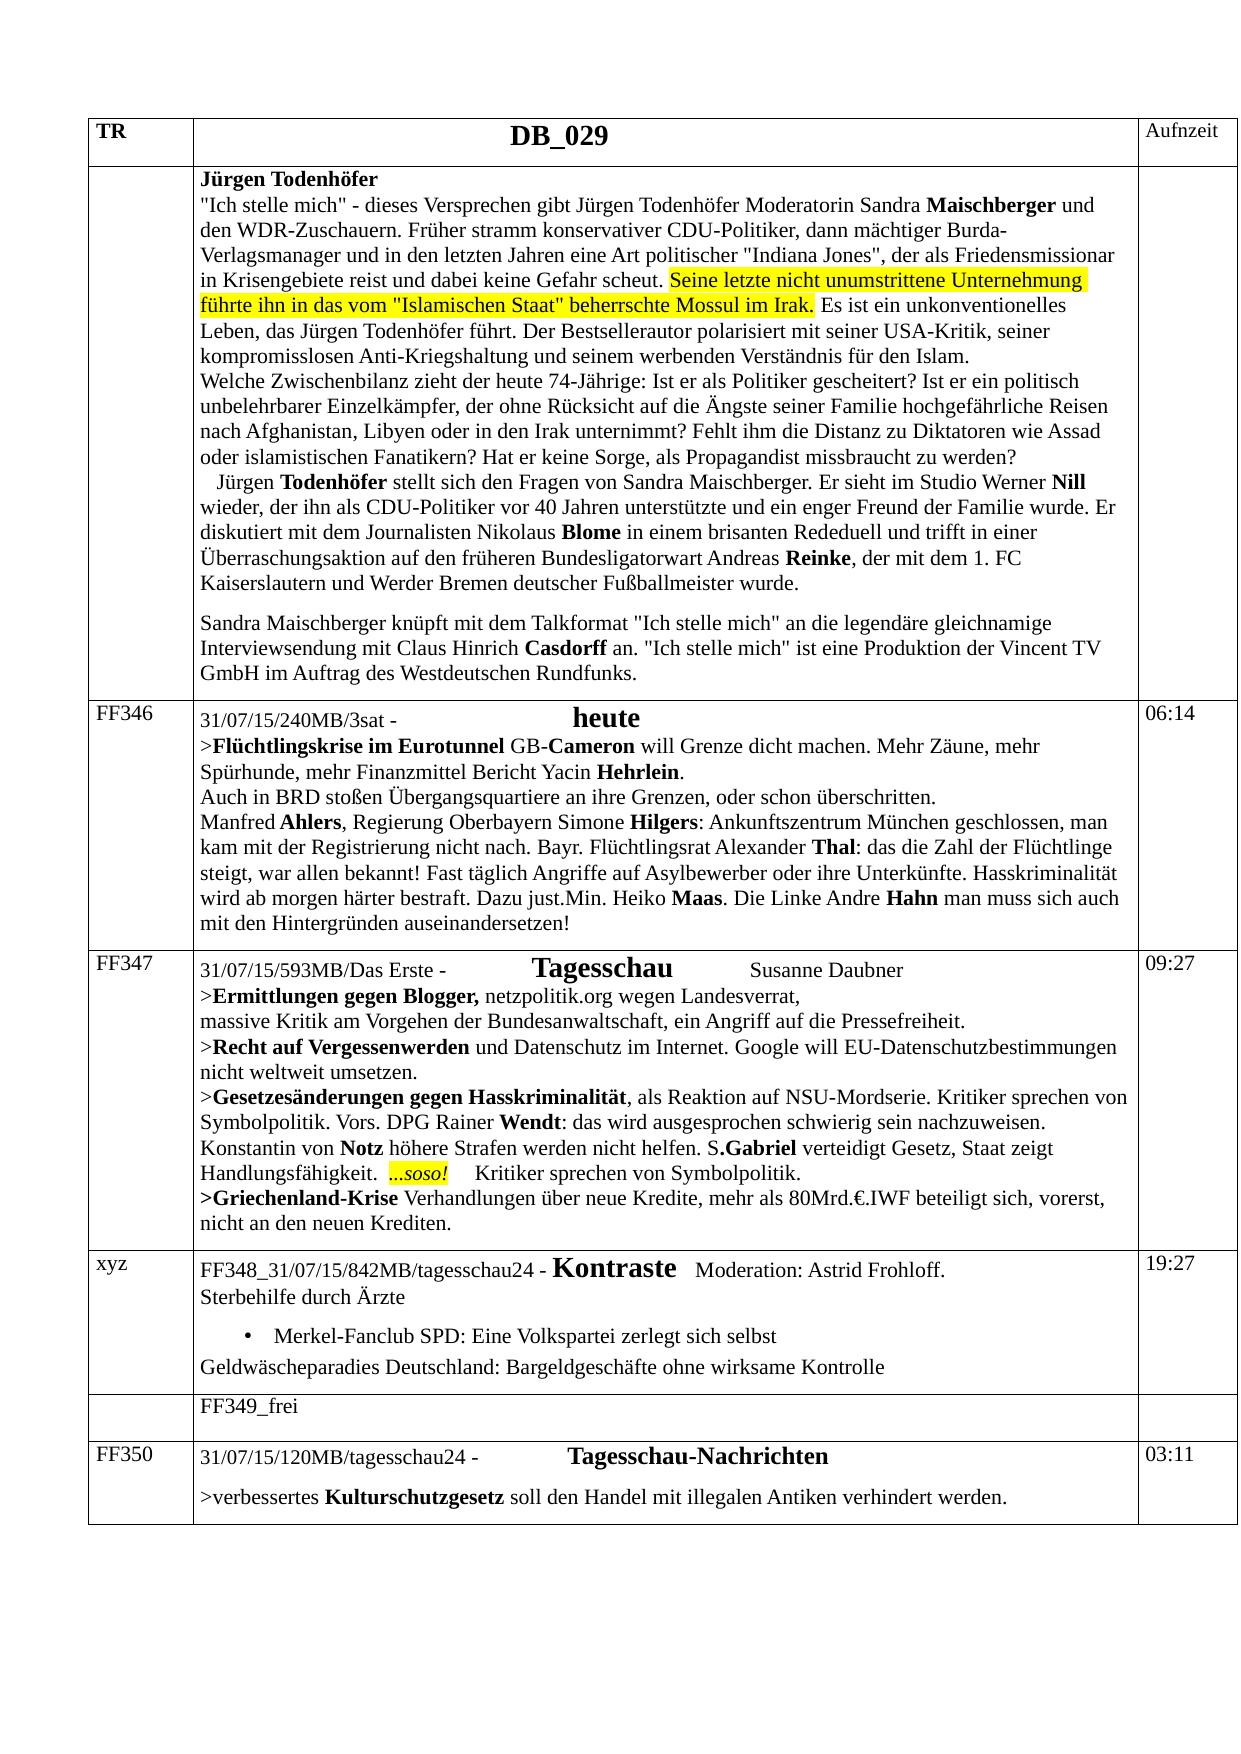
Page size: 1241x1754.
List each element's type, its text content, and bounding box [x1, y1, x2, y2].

table_cell 31/07/15/120MB/tagesschau24 - Tagesschau-Nachrichten >verbessertes Kulturschutzgesetz soll den Handel mit illegalen Antiken verhindert werden. [194, 1442, 1138, 1524]
table_cell Jürgen Todenhöfer "Ich stelle mich" - dieses Versprechen gibt Jürgen Todenhöfer Moderatorin Sandra Maischberger und den WDR-Zuschauern. Früher stramm konservativer CDU-Politiker, dann mächtiger Burda-Verlagsmanager und in den letzten Jahren eine Art politischer "Indiana Jones", der als Friedensmissionar in Krisengebiete reist und dabei keine Gefahr scheut. Seine letzte nicht unumstrittene Unternehmung führte ihn in das vom "Islamischen Staat" beherrschte Mossul im Irak. Es ist ein unkonventionelles Leben, das Jürgen Todenhöfer führt. Der Bestsellerautor polarisiert mit seiner USA-Kritik, seiner kompromisslosen Anti-Kriegshaltung und seinem werbenden Verständnis für den Islam. Welche Zwischenbilanz zieht der heute 74-Jährige: Ist er als Politiker gescheitert? Ist er ein politisch unbelehrbarer Einzelkämpfer, der ohne Rücksicht auf die Ängste seiner Familie hochgefährliche Reisen nach Afghanistan, Libyen oder in den Irak unternimmt? Fehlt ihm die Distanz zu Diktatoren wie Assad oder islamistischen Fanatikern? Hat er keine Sorge, als Propagandist missbraucht zu werden? Jürgen Todenhöfer stellt sich den Fragen von Sandra Maischberger. Er sieht im Studio Werner Nill wieder, der ihn als CDU-Politiker vor 40 Jahren unterstützte und ein enger Freund der Familie wurde. Er diskutiert mit dem Journalisten Nikolaus Blome in einem brisanten Rededuell und trifft in einer Überraschungsaktion auf den früheren Bundesligatorwart Andreas Reinke, der mit dem 1. FC Kaiserslautern und Werder Bremen deutscher Fußballmeister wurde. Sandra Maischberger knüpft mit dem Talkformat "Ich stelle mich" an die legendäre gleichnamige Interviewsendung mit Claus Hinrich Casdorff an. "Ich stelle mich" ist eine Produktion der Vincent TV GmbH im Auftrag des Westdeutschen Rundfunks. [194, 167, 1138, 700]
table_cell [89, 167, 193, 700]
table_cell 19:27 [1139, 1251, 1237, 1393]
table_cell [1139, 167, 1237, 700]
table_header TR [89, 119, 193, 166]
table_cell [89, 1395, 193, 1441]
table_cell 06:14 [1139, 701, 1237, 950]
table_cell xyz [89, 1251, 193, 1393]
table_cell 09:27 [1139, 951, 1237, 1250]
table_header DB_029 [194, 119, 1138, 166]
table_cell FF349_frei [194, 1395, 1138, 1441]
table_cell FF350 [89, 1442, 193, 1524]
table_cell 31/07/15/240MB/3sat - heute >Flüchtlingskrise im Eurotunnel GB-Cameron will Grenze dicht machen. Mehr Zäune, mehr Spürhunde, mehr Finanzmittel Bericht Yacin Hehrlein. Auch in BRD stoßen Übergangsquartiere an ihre Grenzen, oder schon überschritten. Manfred Ahlers, Regierung Oberbayern Simone Hilgers: Ankunftszentrum München geschlossen, man kam mit der Registrierung nicht nach. Bayr. Flüchtlingsrat Alexander Thal: das die Zahl der Flüchtlinge steigt, war allen bekannt! Fast täglich Angriffe auf Asylbewerber oder ihre Unterkünfte. Hasskriminalität wird ab morgen härter bestraft. Dazu just.Min. Heiko Maas. Die Linke Andre Hahn man muss sich auch mit den Hintergründen auseinandersetzen! [194, 701, 1138, 950]
table_header Aufnzeit [1139, 119, 1237, 166]
table_cell FF346 [89, 701, 193, 950]
table_cell FF347 [89, 951, 193, 1250]
table_cell FF348_31/07/15/842MB/tagesschau24 - Kontraste Moderation: Astrid Frohloff. Sterbehilfe durch Ärzte Merkel-Fanclub SPD: Eine Volkspartei zerlegt sich selbst Geldwäscheparadies Deutschland: Bargeldgeschäfte ohne wirksame Kontrolle [194, 1251, 1138, 1393]
table_cell 31/07/15/593MB/Das Erste - Tagesschau Susanne Daubner >Ermittlungen gegen Blogger, netzpolitik.org wegen Landesverrat, massive Kritik am Vorgehen der Bundesanwaltschaft, ein Angriff auf die Pressefreiheit. >Recht auf Vergessenwerden und Datenschutz im Internet. Google will EU-Datenschutzbestimmungen nicht weltweit umsetzen. >Gesetzesänderungen gegen Hasskriminalität, als Reaktion auf NSU-Mordserie. Kritiker sprechen von Symbolpolitik. Vors. DPG Rainer Wendt: das wird ausgesprochen schwierig sein nachzuweisen. Konstantin von Notz höhere Strafen werden nicht helfen. S.Gabriel verteidigt Gesetz, Staat zeigt Handlungsfähigkeit. ...soso! Kritiker sprechen von Symbolpolitik. >Griechenland-Krise Verhandlungen über neue Kredite, mehr als 80Mrd.€.IWF beteiligt sich, vorerst, nicht an den neuen Krediten. [194, 951, 1138, 1250]
table_cell 03:11 [1139, 1442, 1237, 1524]
table_cell [1139, 1395, 1237, 1441]
